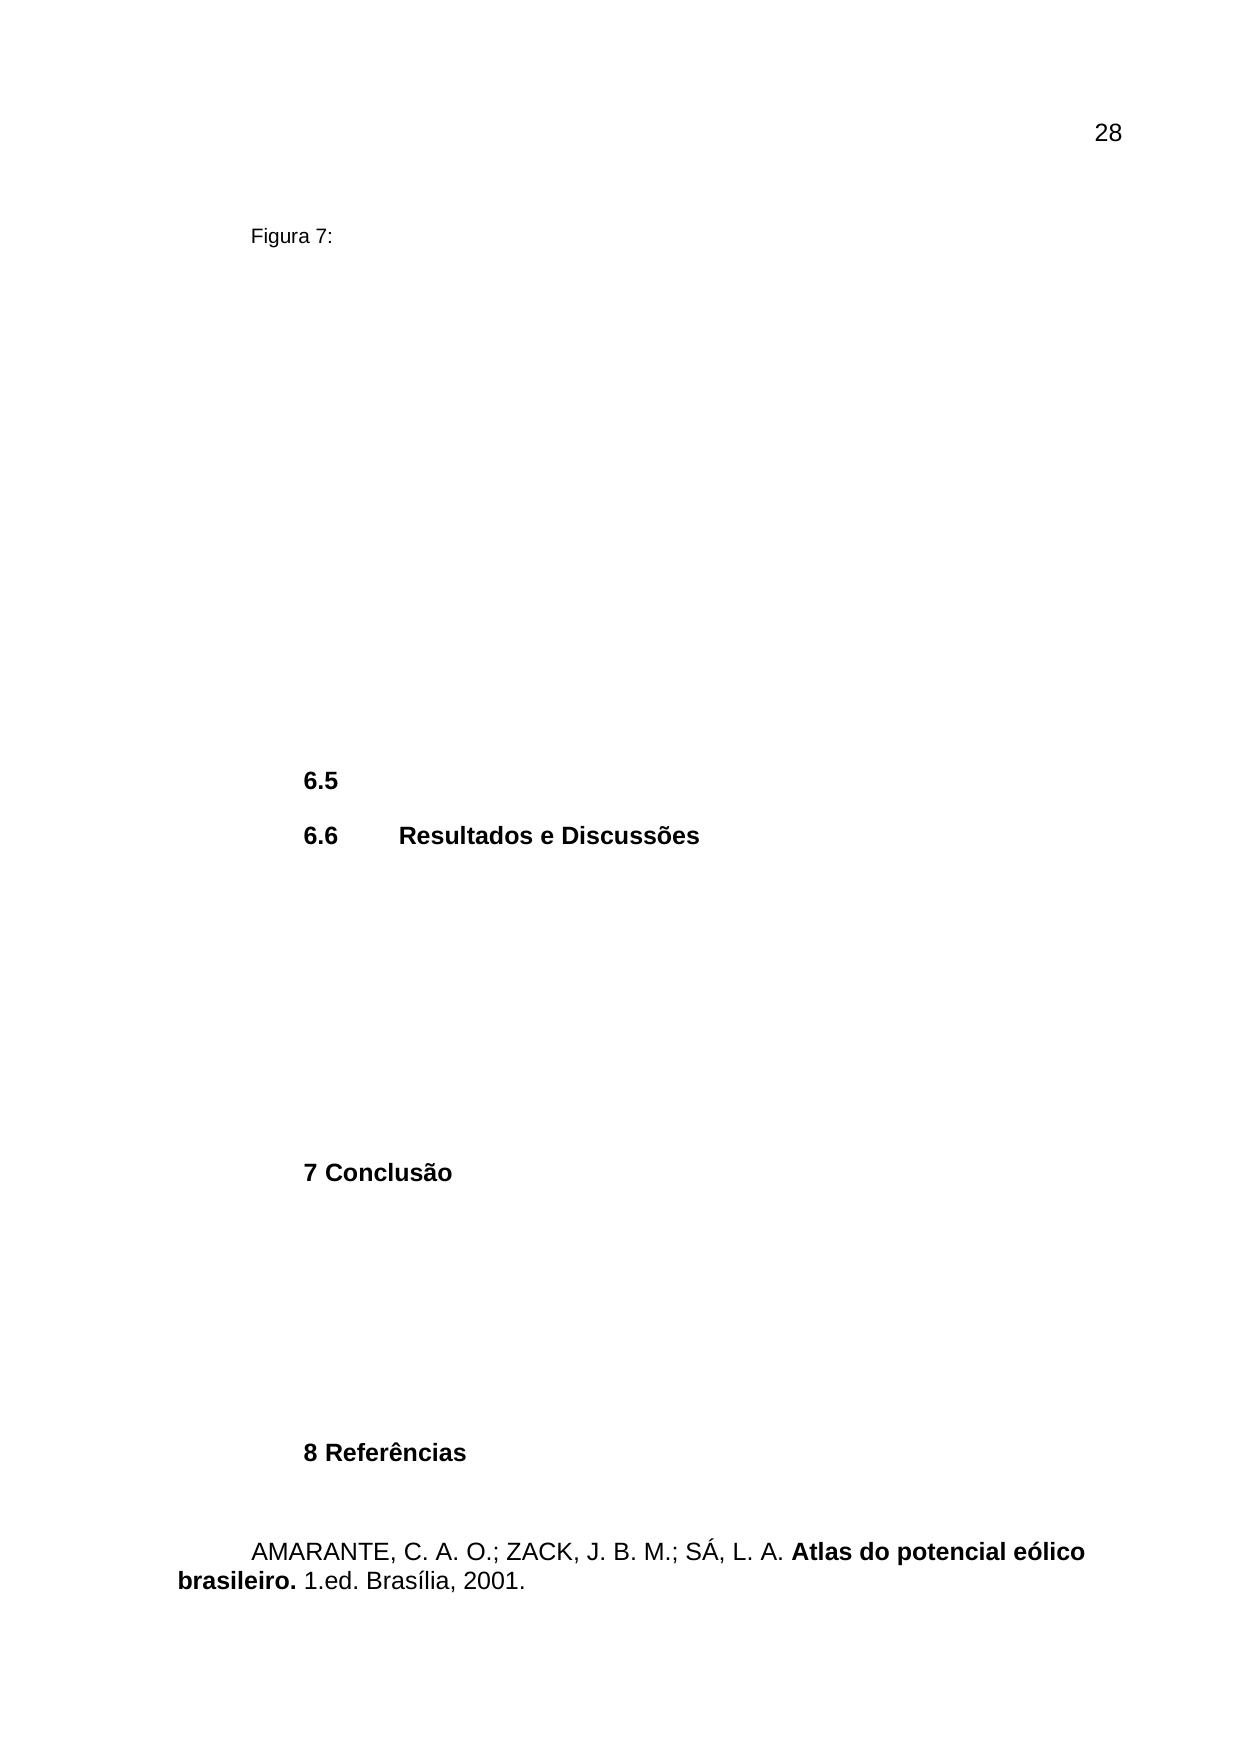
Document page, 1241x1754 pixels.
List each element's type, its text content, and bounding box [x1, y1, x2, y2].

text Figura 7: [177, 204, 1122, 248]
subtitle Conclusão [215, 1157, 1122, 1186]
text AMARANTE, C. A. O.; ZACK, J. B. M.; SÁ, L. A. Atlas do potencial eólico brasileiro. 1.ed. Brasília, 2001. [177, 1537, 1122, 1594]
subtitle Referências [215, 1438, 1122, 1467]
subtitle Resultados e Discussões [215, 821, 1122, 850]
